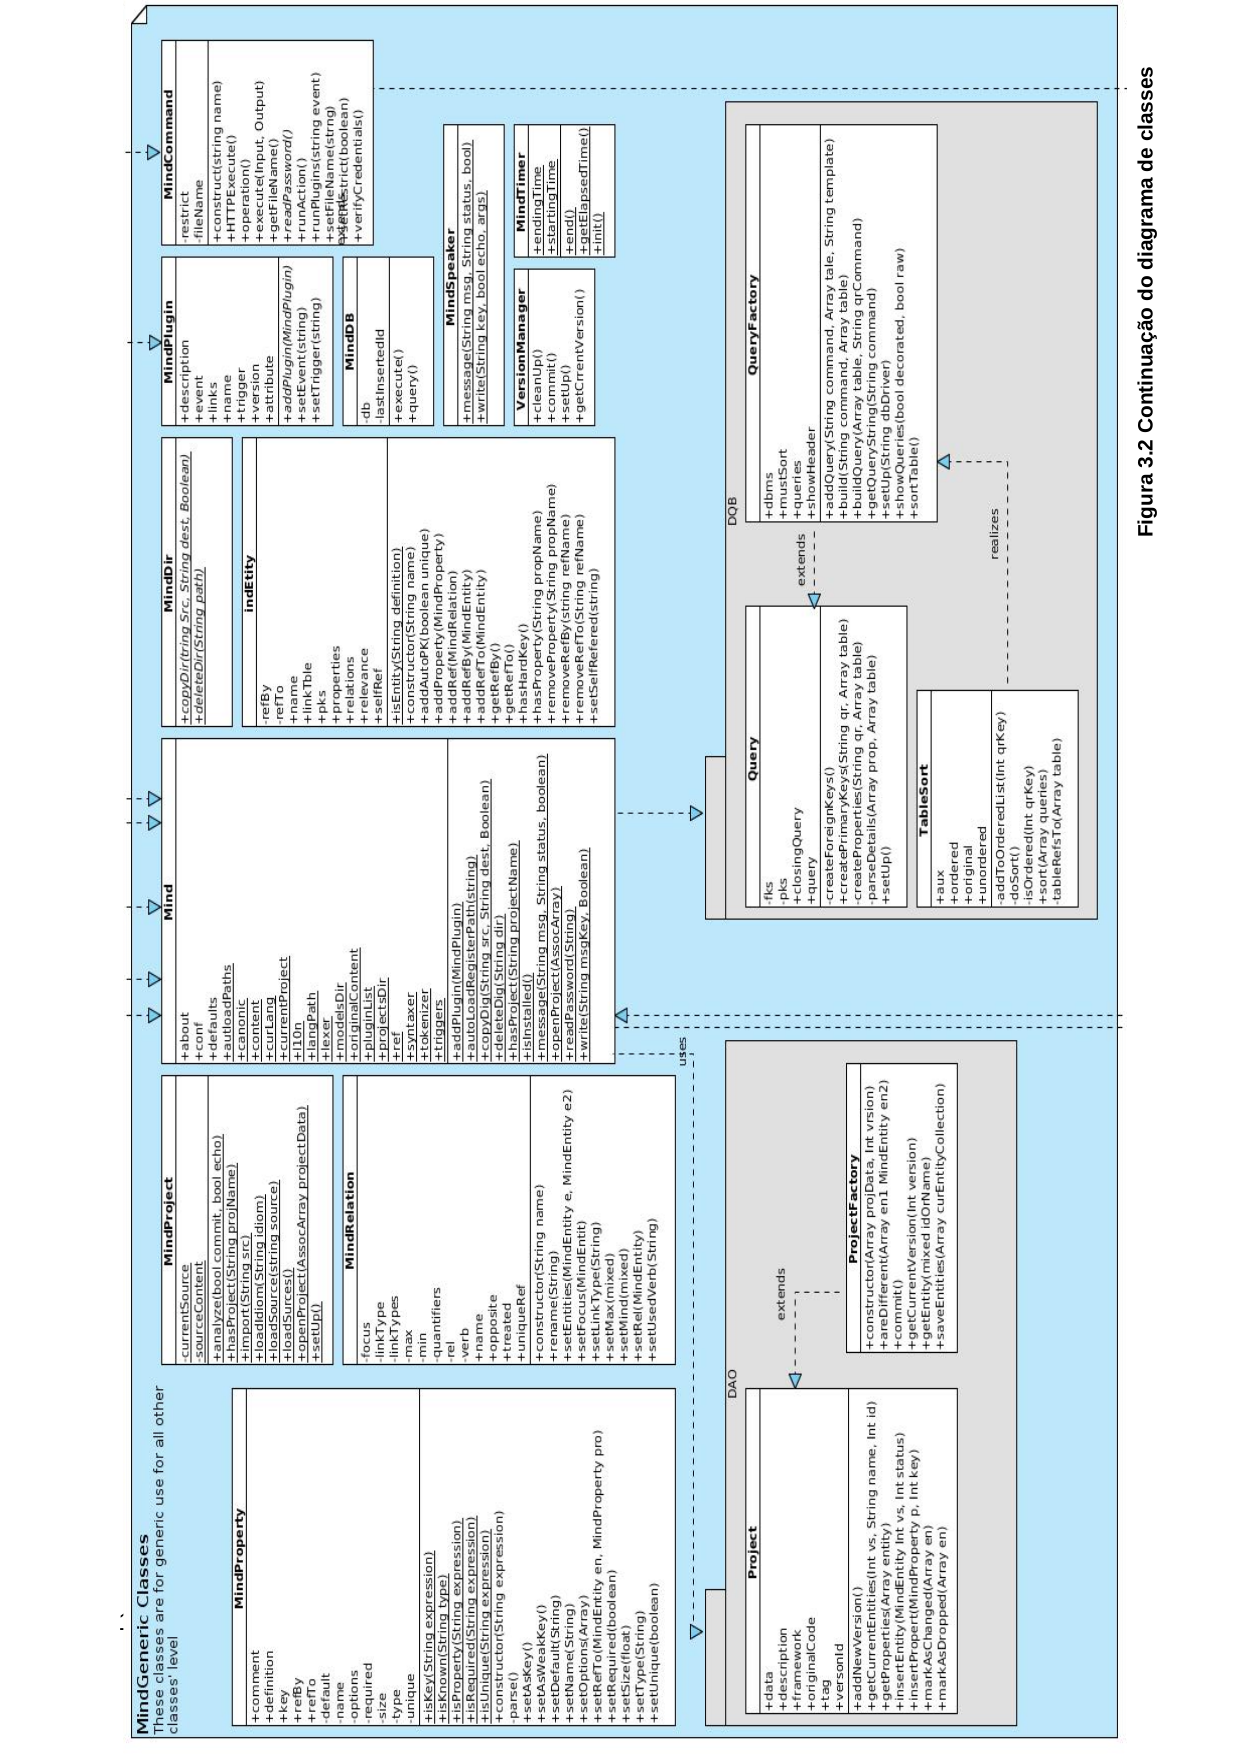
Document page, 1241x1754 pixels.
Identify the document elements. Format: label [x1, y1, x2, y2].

picture [123, 0, 1127, 1754]
